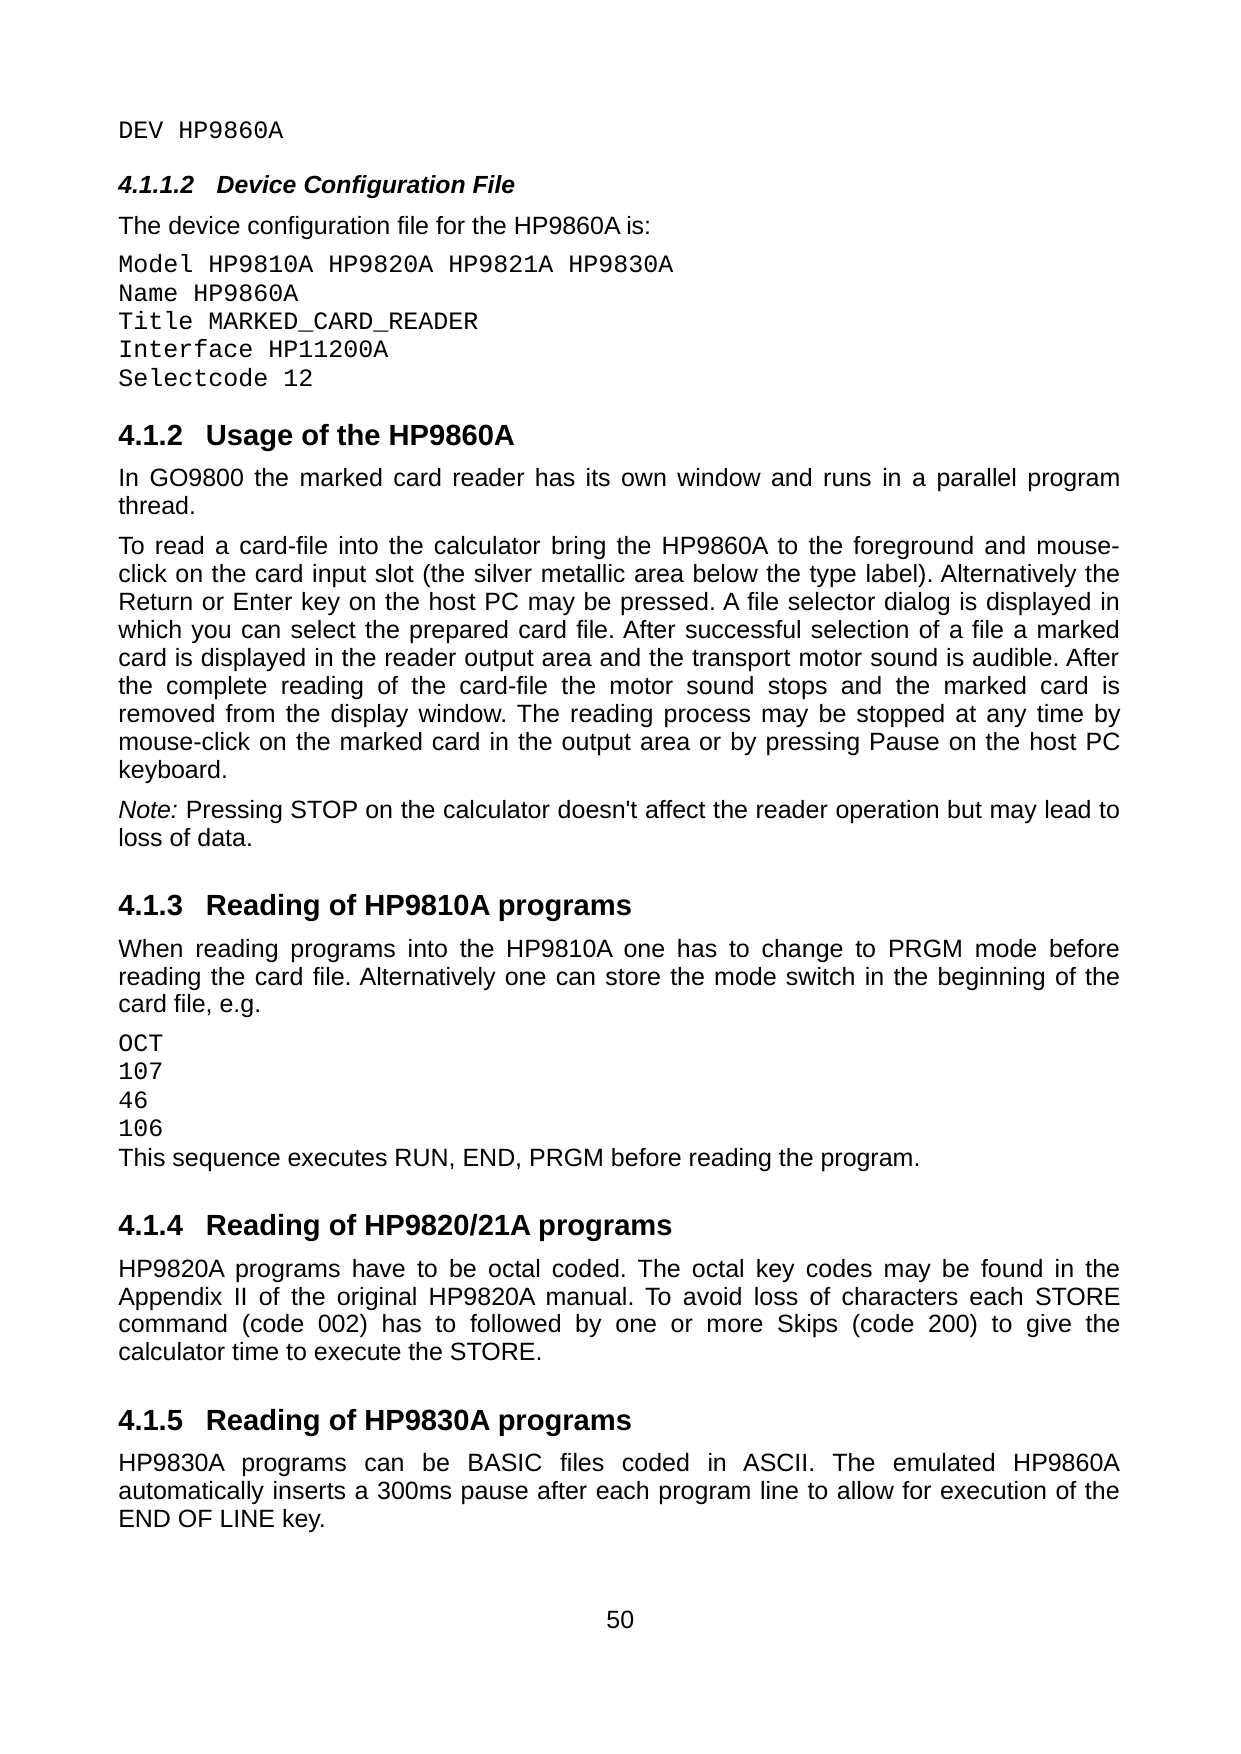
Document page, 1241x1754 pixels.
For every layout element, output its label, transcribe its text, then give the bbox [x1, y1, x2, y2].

text To read a card-file into the calculator bring the HP9860A to the foreground and mouse-click on the card input slot (the silver metallic area below the type label). Alternatively the Return or Enter key on the host PC may be pressed. A file selector dialog is displayed in which you can select the prepared card file. After successful selection of a file a marked card is displayed in the reader output area and the transport motor sound is audible. After the complete reading of the card-file the motor sound stops and the marked card is removed from the display window. The reading process may be stopped at any time by mouse-click on the marked card in the output area or by pressing Pause on the host PC keyboard. [118, 532, 1122, 783]
subtitle Device Configuration File [118, 171, 1122, 199]
text The device configuration file for the HP9860A is: [118, 212, 1122, 239]
text HP9820A programs have to be octal coded. The octal key codes may be found in the Appendix II of the original HP9820A manual. To avoid loss of characters each STORE command (code 002) has to followed by one or more Skips (code 200) to give the calculator time to execute the STORE. [118, 1254, 1122, 1366]
subtitle Usage of the HP9860A [118, 419, 1122, 451]
subtitle Reading of HP9810A programs [118, 889, 1122, 922]
text When reading programs into the HP9810A one has to change to PRGM mode before reading the card file. Alternatively one can store the mode switch in the beginning of the card file, e.g. [118, 934, 1122, 1018]
text DEV HP9860A [118, 118, 1122, 146]
text This sequence executes RUN, END, PRGM before reading the program. [118, 1144, 1122, 1172]
text 106 [118, 1116, 1122, 1144]
text 107 [118, 1059, 1122, 1087]
text Note: Pressing STOP on the calculator doesn't affect the reader operation but may lead to loss of data. [118, 796, 1122, 852]
text OCT [118, 1031, 1122, 1059]
text Model HP9810A HP9820A HP9821A HP9830A [118, 252, 1122, 280]
text Title MARKED_CARD_READER [118, 309, 1122, 337]
subtitle Reading of HP9820/21A programs [118, 1209, 1122, 1242]
text Selectcode 12 [118, 365, 1122, 394]
text HP9830A programs can be BASIC files coded in ASCII. The emulated HP9860A automatically inserts a 300ms pause after each program line to allow for execution of the END OF LINE key. [118, 1449, 1122, 1532]
text Name HP9860A [118, 280, 1122, 309]
text Interface HP11200A [118, 337, 1122, 365]
text 46 [118, 1087, 1122, 1116]
subtitle Reading of HP9830A programs [118, 1404, 1122, 1436]
text In GO9800 the marked card reader has its own window and runs in a parallel program thread. [118, 464, 1122, 520]
